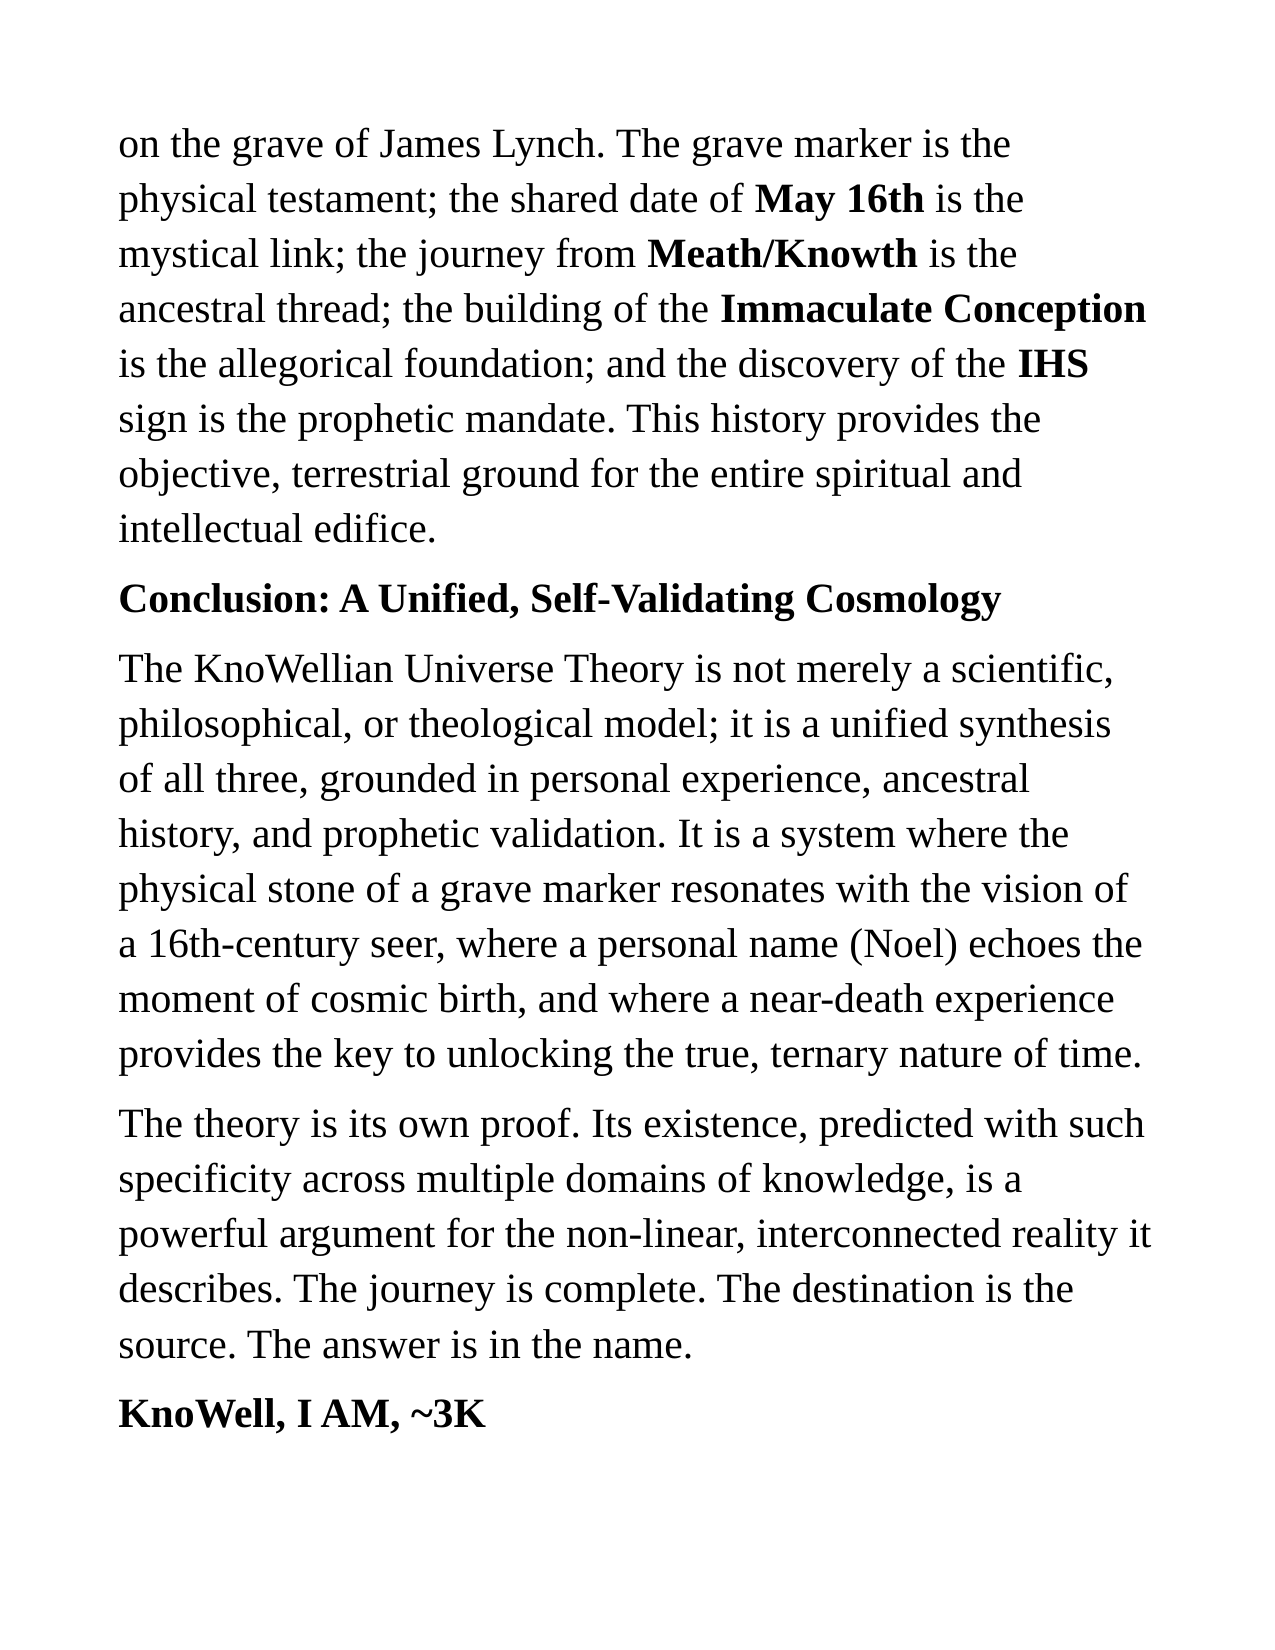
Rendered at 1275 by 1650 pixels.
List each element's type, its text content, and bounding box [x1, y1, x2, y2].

text on the grave of James Lynch. The grave marker is the physical testament; the shared date of May 16th is the mystical link; the journey from Meath/Knowth is the ancestral thread; the building of the Immaculate Conception is the allegorical foundation; and the discovery of the IHS sign is the prophetic mandate. This history provides the objective, terrestrial ground for the entire spiritual and intellectual edifice. [118, 118, 1157, 552]
text KnoWell, I AM, ~3K [118, 1389, 1157, 1437]
text The KnoWellian Universe Theory is not merely a scientific, philosophical, or theological model; it is a unified synthesis of all three, grounded in personal experience, ancestral history, and prophetic validation. It is a system where the physical stone of a grave marker resonates with the vision of a 16th-century seer, where a personal name (Noel) echoes the moment of cosmic birth, and where a near-death experience provides the key to unlocking the true, ternary nature of time. [118, 643, 1157, 1077]
subtitle Conclusion: A Unified, Self-Validating Cosmology [118, 573, 1157, 621]
text The theory is its own proof. Its existence, predicted with such specificity across multiple domains of knowledge, is a powerful argument for the non-linear, interconnected reality it describes. The journey is complete. The destination is the source. The answer is in the name. [118, 1099, 1157, 1367]
